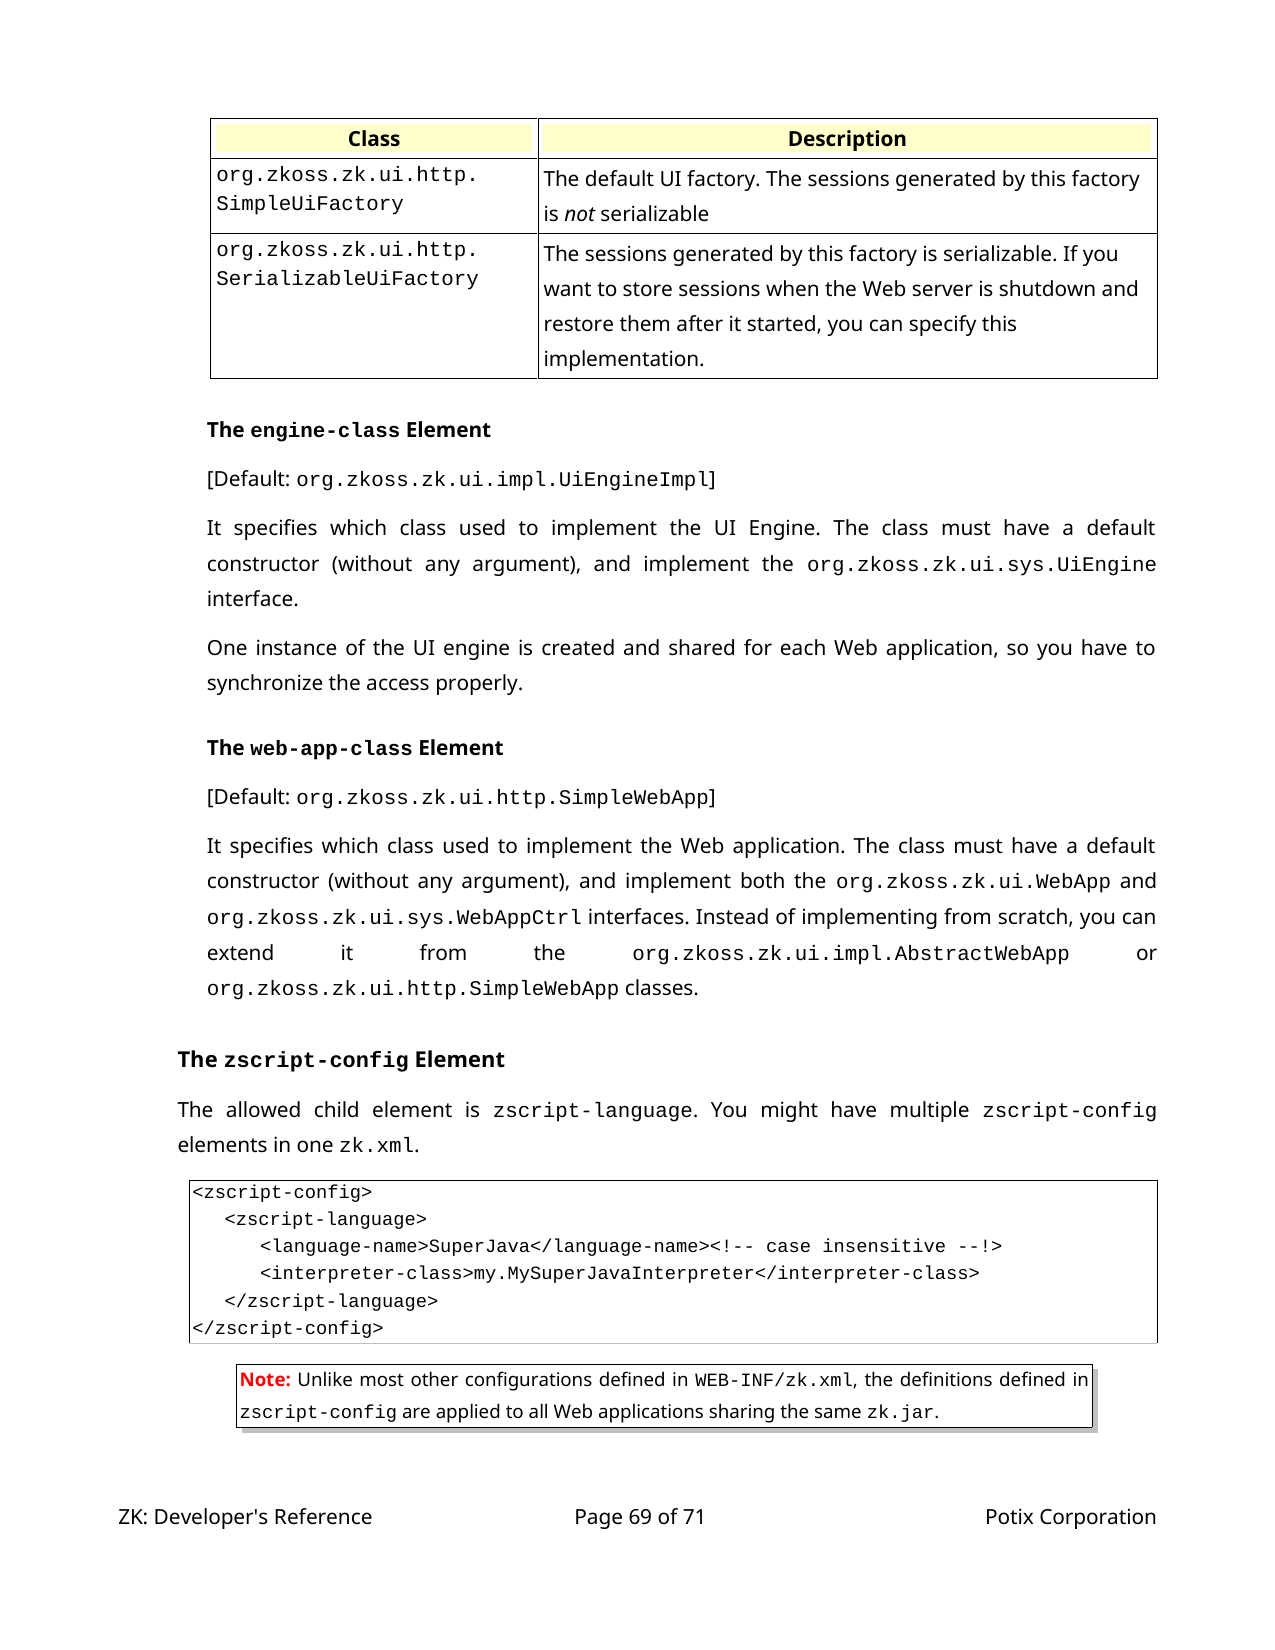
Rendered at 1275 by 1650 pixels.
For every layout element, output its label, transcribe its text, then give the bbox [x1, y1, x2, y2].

text <language-name>SuperJava</language-name><!-- case insensitive --!> [190, 1234, 1157, 1258]
text The allowed child element is zscript-language. You might have multiple zscript-config elements in one zk.xml. [177, 1095, 1157, 1159]
subtitle The web-app-class Element [207, 733, 1157, 762]
table_cell The default UI factory. The sessions generated by this factory is not serializable [539, 159, 1157, 233]
text <zscript-language> [190, 1207, 1157, 1231]
subtitle The engine-class Element [207, 415, 1157, 444]
text It specifies which class used to implement the Web application. The class must have a default constructor (without any argument), and implement both the org.zkoss.zk.ui.WebApp and org.zkoss.zk.ui.sys.WebAppCtrl interfaces. Instead of implementing from scratch, you can extend it from the org.zkoss.zk.ui.impl.AbstractWebApp or org.zkoss.zk.ui.http.SimpleWebApp classes. [207, 831, 1157, 1002]
table_cell org.zkoss.zk.ui.http. SerializableUiFactory [211, 234, 537, 378]
text </zscript-config> [190, 1316, 1157, 1343]
table_cell org.zkoss.zk.ui.http. SimpleUiFactory [211, 159, 537, 233]
text [Default: org.zkoss.zk.ui.impl.UiEngineImpl] [207, 464, 1157, 493]
text One instance of the UI engine is created and shared for each Web application, so you have to synchronize the access properly. [207, 633, 1157, 696]
table_header Class [211, 119, 537, 158]
text It specifies which class used to implement the UI Engine. The class must have a default constructor (without any argument), and implement the org.zkoss.zk.ui.sys.UiEngine interface. [207, 513, 1157, 612]
text <interpreter-class>my.MySuperJavaInterpreter</interpreter-class> [190, 1261, 1157, 1286]
subtitle The zscript-config Element [177, 1044, 1157, 1074]
text </zscript-language> [190, 1288, 1157, 1313]
text Note: Unlike most other configurations defined in WEB-INF/zk.xml, the definitions defined in zscript-config are applied to all Web applications sharing the same zk.jar. [237, 1365, 1092, 1427]
table_cell The sessions generated by this factory is serializable. If you want to store sessions when the Web server is shutdown and restore them after it started, you can specify this implementation. [539, 234, 1157, 378]
text [Default: org.zkoss.zk.ui.http.SimpleWebApp] [207, 782, 1157, 811]
text <zscript-config> [190, 1181, 1157, 1204]
table_header Description [539, 119, 1157, 158]
